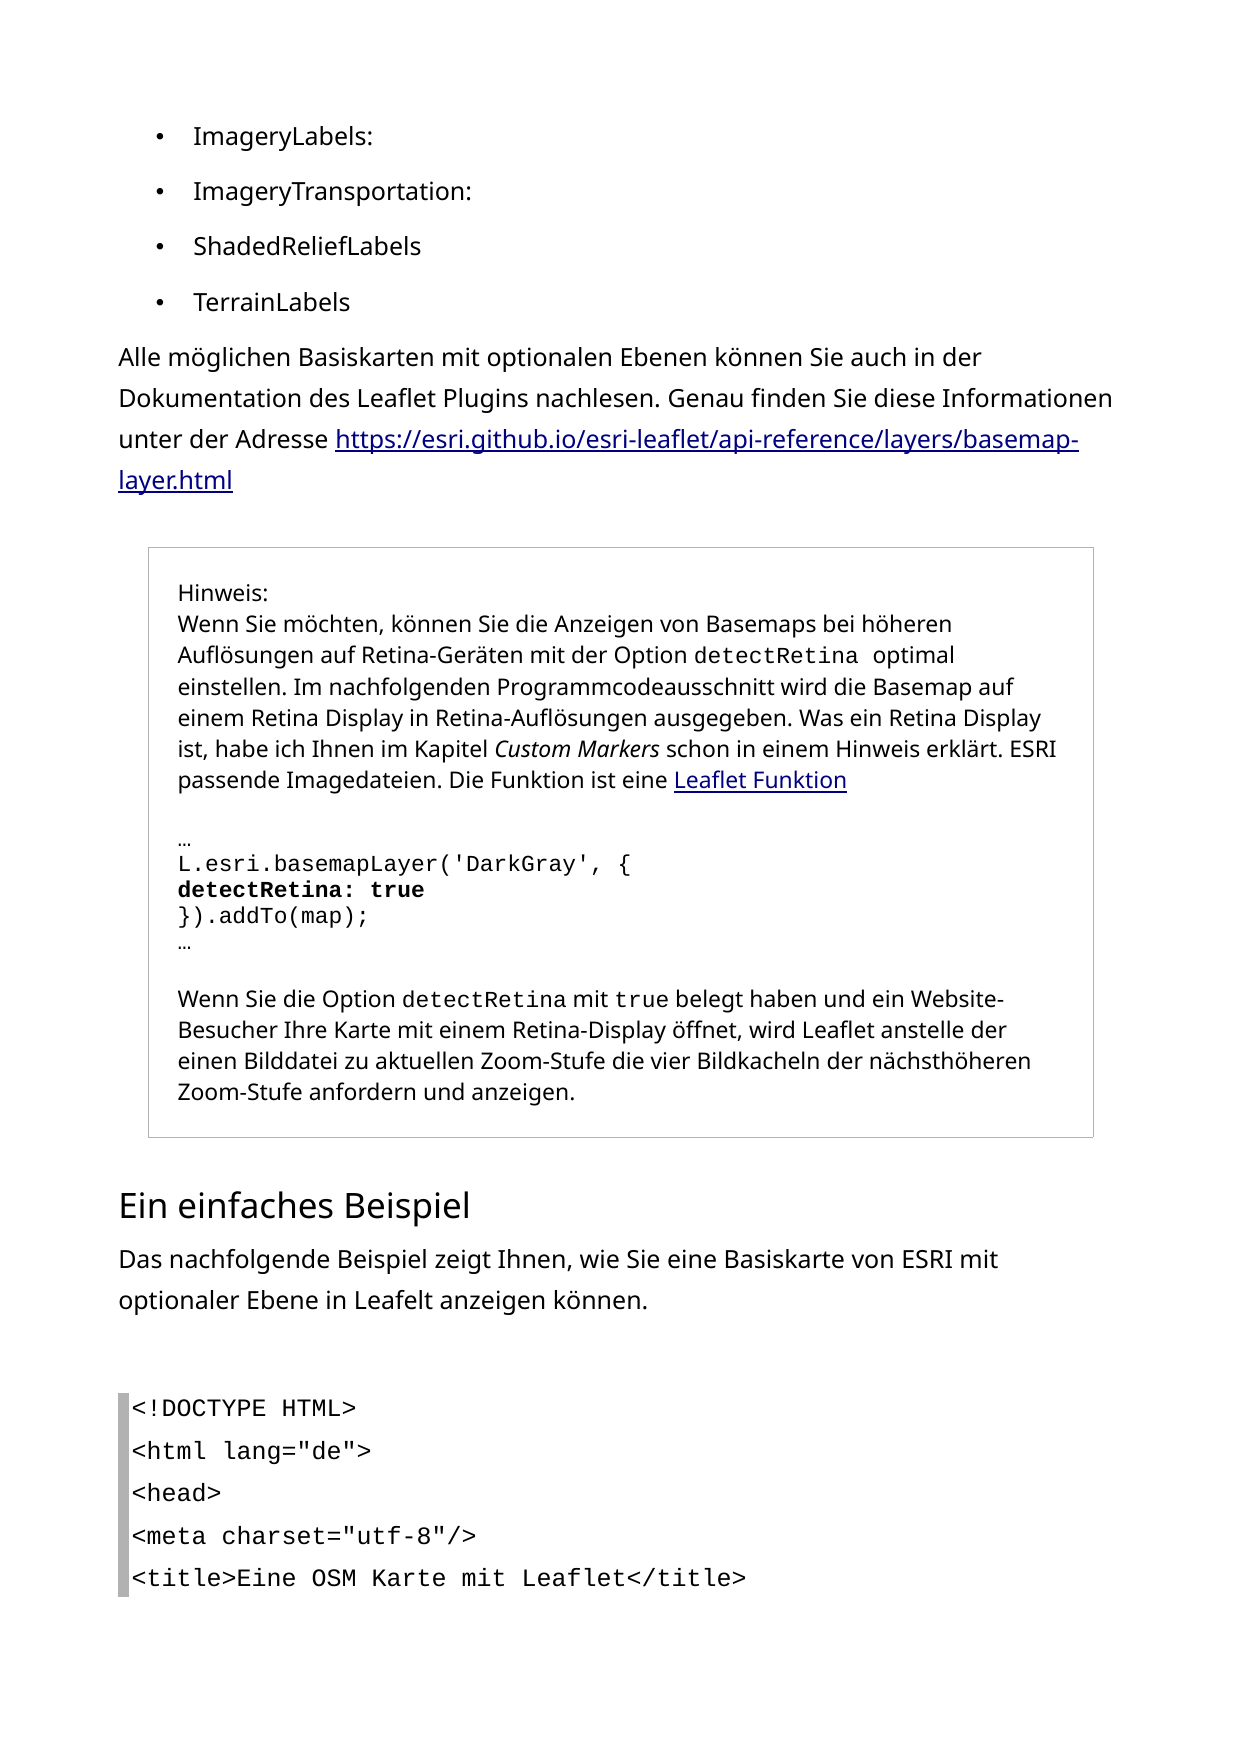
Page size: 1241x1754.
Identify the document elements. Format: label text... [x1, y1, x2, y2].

list TerrainLabels [156, 284, 1122, 318]
text Alle möglichen Basiskarten mit optionalen Ebenen können Sie auch in der Dokumentation des Leaflet Plugins nachlesen. Genau finden Sie diese Informationen unter der Adresse https://esri.github.io/esri-leaflet/api-reference/layers/basemap-layer.html [118, 340, 1122, 496]
text <title>Eine OSM Karte mit Leaflet</title> [129, 1563, 1122, 1597]
list ShadedReliefLabels [156, 229, 1122, 263]
text <!DOCTYPE HTML> [129, 1393, 1122, 1424]
text <meta charset="utf-8"/> [129, 1521, 1122, 1552]
list ImageryTransportation: [156, 173, 1122, 208]
list ImageryLabels: [156, 118, 1122, 152]
text Das nachfolgende Beispiel zeigt Ihnen, wie Sie eine Basiskarte von ESRI mit optionaler Ebene in Leafelt anzeigen können. [118, 1241, 1122, 1316]
text <head> [129, 1478, 1122, 1509]
text Hinweis: Wenn Sie möchten, können Sie die Anzeigen von Basemaps bei höheren Auflösungen auf Retina-Geräten mit der Option detectRetina optimal einstellen. Im nachfolgenden Programmcodeausschnitt wird die Basemap auf einem Retina Display in Retina-Auflösungen ausgegeben. Was ein Retina Display ist, habe ich Ihnen im Kapitel Custom Markers schon in einem Hinweis erklärt. ESRI passende Imagedateien. Die Funktion ist eine Leaflet Funktion … L.esri.basemapLayer('DarkGray', { detectRetina: true }).addTo(map); … Wenn Sie die Option detectRetina mit true belegt haben und ein Website-Besucher Ihre Karte mit einem Retina-Display öffnet, wird Leaflet anstelle der einen Bilddatei zu aktuellen Zoom-Stufe die vier Bildkacheln der nächsthöheren Zoom-Stufe anfordern und anzeigen. [149, 548, 1093, 1137]
text <html lang="de"> [129, 1436, 1122, 1467]
subtitle Ein einfaches Beispiel [118, 1181, 1122, 1229]
